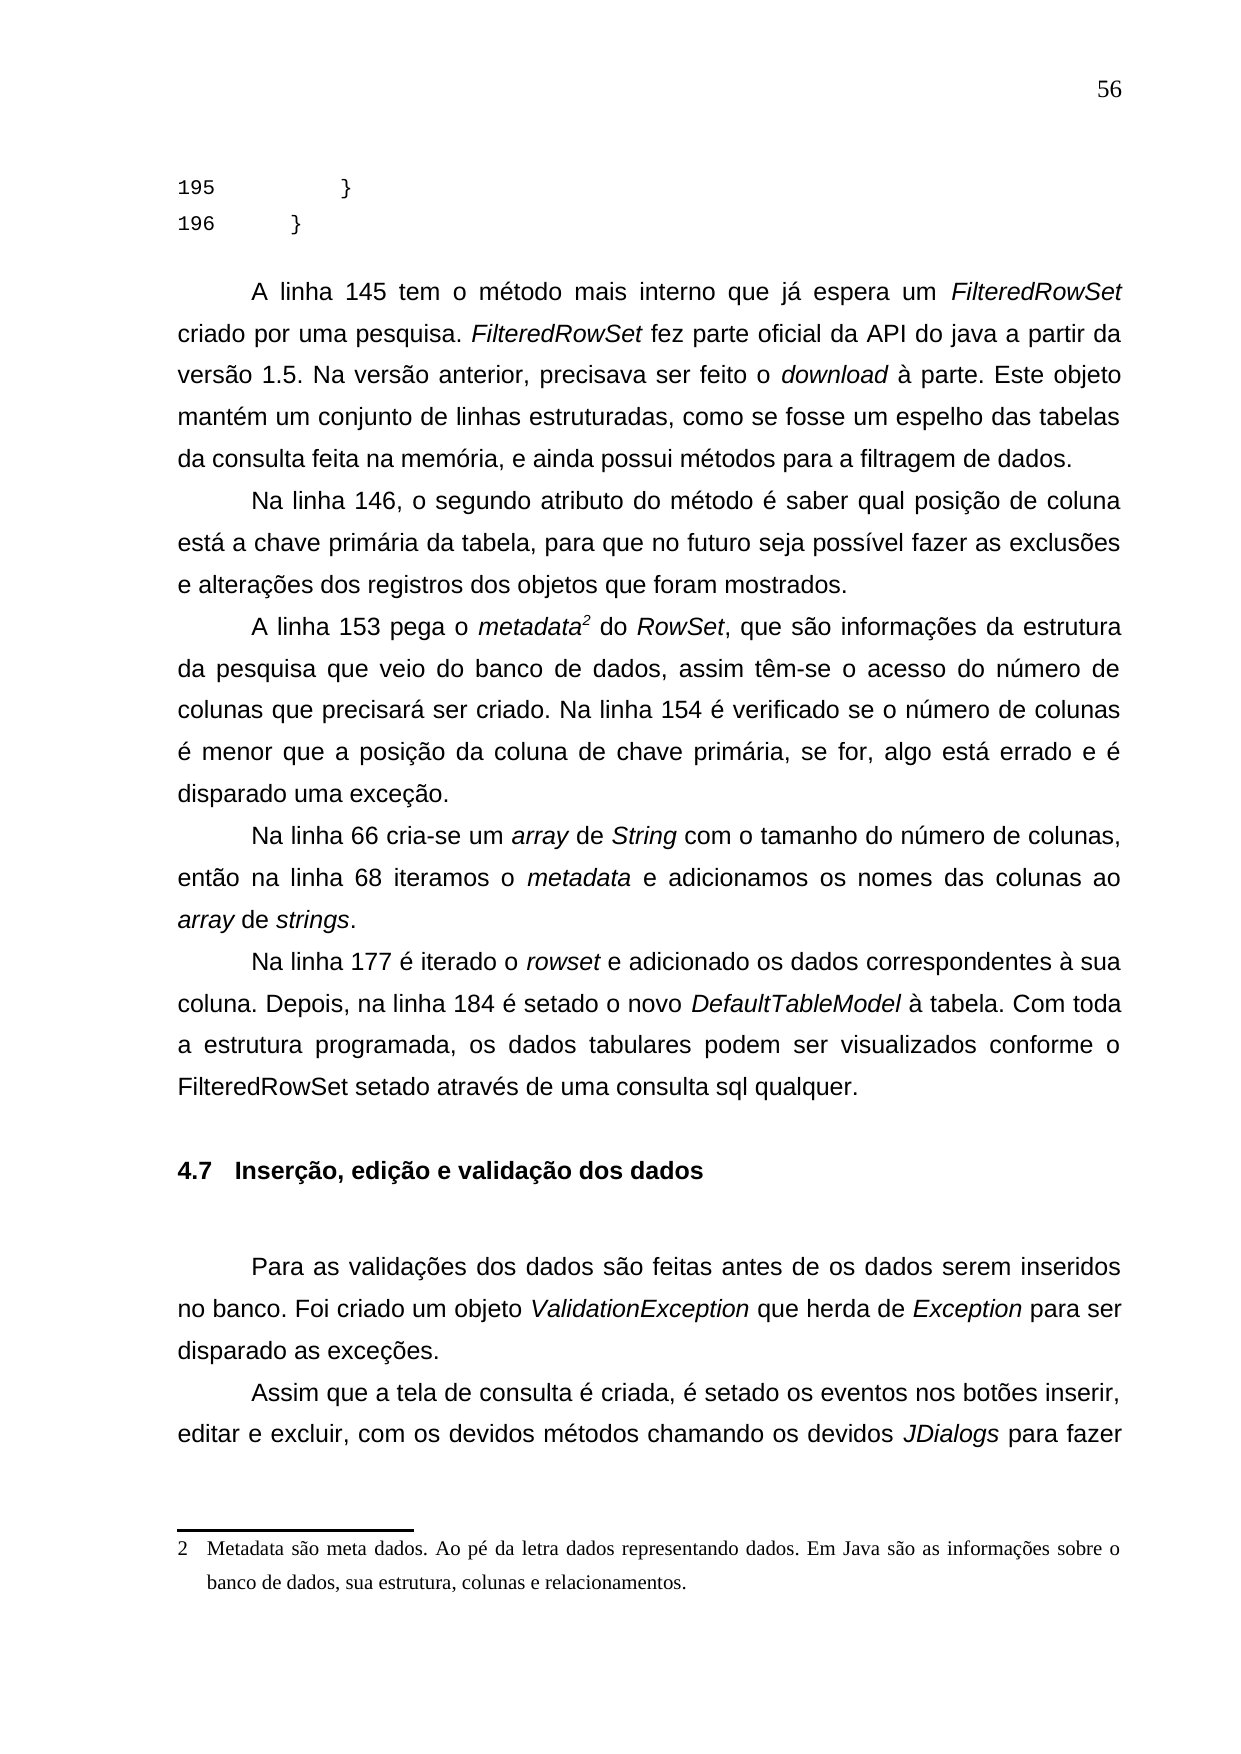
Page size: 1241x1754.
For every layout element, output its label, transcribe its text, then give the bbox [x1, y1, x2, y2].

text Assim que a tela de consulta é criada, é setado os eventos nos botões inserir, editar e excluir, com os devidos métodos chamando os devidos JDialogs para fazer [177, 1378, 1122, 1448]
text 195 } [177, 177, 1122, 201]
text Na linha 177 é iterado o rowset e adicionado os dados correspondentes à sua coluna. Depois, na linha 184 é setado o novo DefaultTableModel à tabela. Com toda a estrutura programada, os dados tabulares podem ser visualizados conforme o FilteredRowSet setado através de uma consulta sql qualquer. [177, 947, 1122, 1101]
text A linha 145 tem o método mais interno que já espera um FilteredRowSet criado por uma pesquisa. FilteredRowSet fez parte oficial da API do java a partir da versão 1.5. Na versão anterior, precisava ser feito o download à parte. Este objeto mantém um conjunto de linhas estruturadas, como se fosse um espelho das tabelas da consulta feita na memória, e ainda possui métodos para a filtragem de dados. [177, 277, 1122, 473]
text Na linha 146, o segundo atributo do método é saber qual posição de coluna está a chave primária da tabela, para que no futuro seja possível fazer as exclusões e alterações dos registros dos objetos que foram mostrados. [177, 487, 1122, 598]
text Metadata são meta dados. Ao pé da letra dados representando dados. Em Java são as informações sobre o banco de dados, sua estrutura, colunas e relacionamentos. [177, 1537, 1122, 1594]
subtitle Inserção, edição e validação dos dados [177, 1157, 1122, 1185]
text Para as validações dos dados são feitas antes de os dados serem inseridos no banco. Foi criado um objeto ValidationException que herda de Exception para ser disparado as exceções. [177, 1253, 1122, 1364]
text Na linha 66 cria-se um array de String com o tamanho do número de colunas, então na linha 68 iteramos o metadata e adicionamos os nomes das colunas ao array de strings. [177, 822, 1122, 933]
text 196 } [177, 213, 1122, 236]
text A linha 153 pega o metadata do RowSet, que são informações da estrutura da pesquisa que veio do banco de dados, assim têm-se o acesso do número de colunas que precisará ser criado. Na linha 154 é verificado se o número de colunas é menor que a posição da coluna de chave primária, se for, algo está errado e é disparado uma exceção. [177, 612, 1122, 808]
